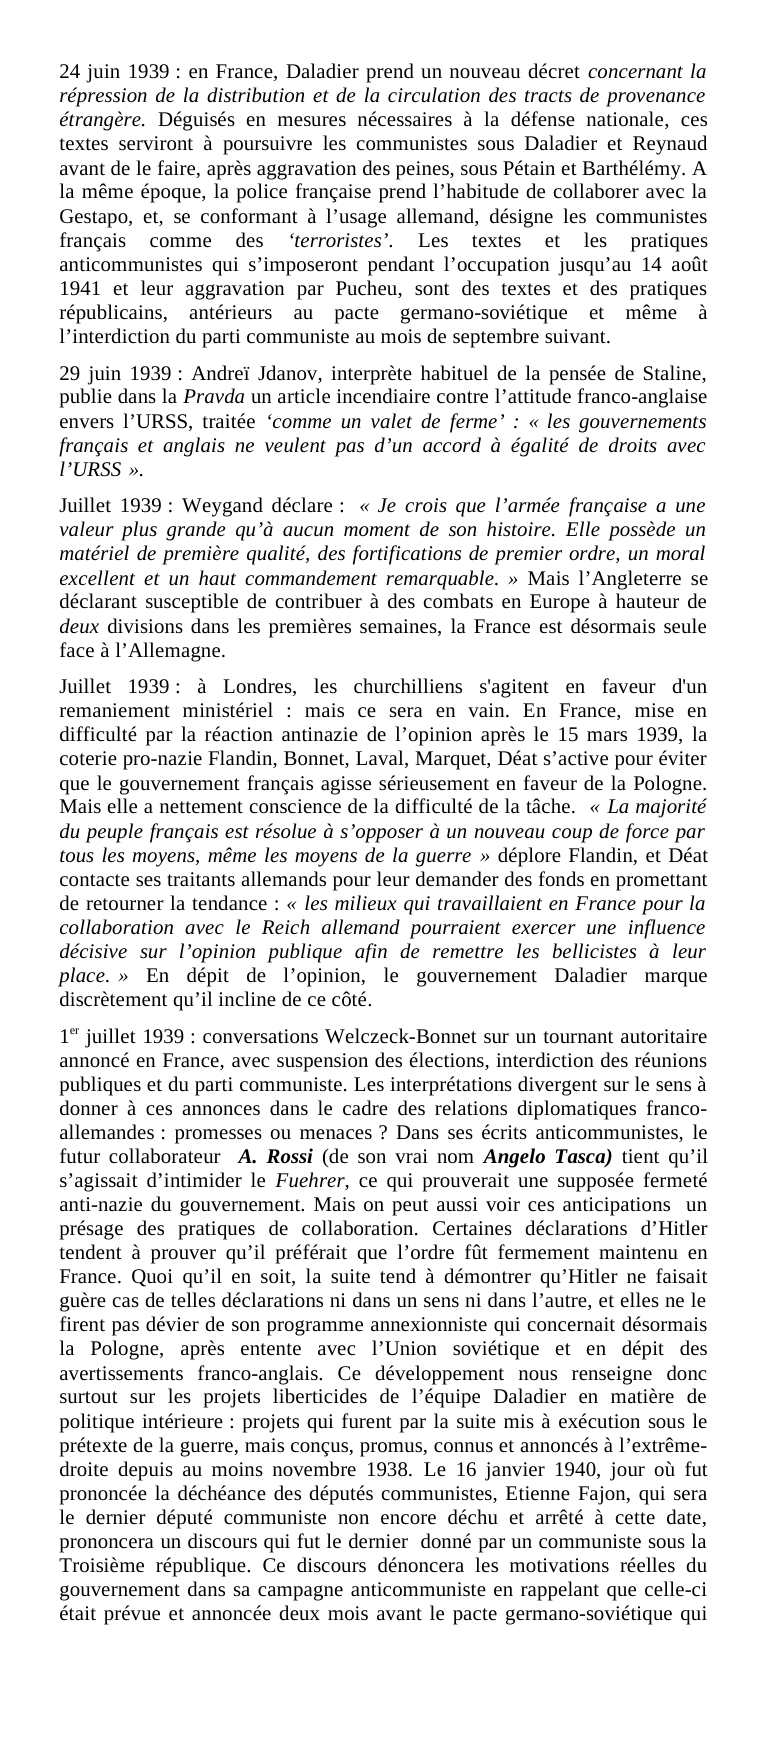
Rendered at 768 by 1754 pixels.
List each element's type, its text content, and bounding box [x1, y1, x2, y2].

text 24 juin 1939 : en France, Daladier prend un nouveau décret concernant la répression de la distribution et de la circulation des tracts de provenance étrangère. Déguisés en mesures nécessaires à la défense nationale, ces textes serviront à poursuivre les communistes sous Daladier et Reynaud avant de le faire, après aggravation des peines, sous Pétain et Barthélémy. A la même époque, la police française prend l’habitude de collaborer avec la Gestapo, et, se conformant à l’usage allemand, désigne les communistes français comme des ‘terroristes’. Les textes et les pratiques anticommunistes qui s’imposeront pendant l’occupation jusqu’au 14 août 1941 et leur aggravation par Pucheu, sont des textes et des pratiques républicains, antérieurs au pacte germano-soviétique et même à l’interdiction du parti communiste au mois de septembre suivant. [59, 59, 709, 348]
text 1er juillet 1939 : conversations Welczeck-Bonnet sur un tournant autoritaire annoncé en France, avec suspension des élections, interdiction des réunions publiques et du parti communiste. Les interprétations divergent sur le sens à donner à ces annonces dans le cadre des relations diplomatiques franco-allemandes : promesses ou menaces ? Dans ses écrits anticommunistes, le futur collaborateur A. Rossi (de son vrai nom Angelo Tasca) tient qu’il s’agissait d’intimider le Fuehrer, ce qui prouverait une supposée fermeté anti-nazie du gouvernement. Mais on peut aussi voir ces anticipations un présage des pratiques de collaboration. Certaines déclarations d’Hitler tendent à prouver qu’il préférait que l’ordre fût fermement maintenu en France. Quoi qu’il en soit, la suite tend à démontrer qu’Hitler ne faisait guère cas de telles déclarations ni dans un sens ni dans l’autre, et elles ne le firent pas dévier de son programme annexionniste qui concernait désormais la Pologne, après entente avec l’Union soviétique et en dépit des avertissements franco-anglais. Ce développement nous renseigne donc surtout sur les projets liberticides de l’équipe Daladier en matière de politique intérieure : projets qui furent par la suite mis à exécution sous le prétexte de la guerre, mais conçus, promus, connus et annoncés à l’extrême-droite depuis au moins novembre 1938. Le 16 janvier 1940, jour où fut prononcée la déchéance des députés communistes, Etienne Fajon, qui sera le dernier député communiste non encore déchu et arrêté à cette date, prononcera un discours qui fut le dernier donné par un communiste sous la Troisième république. Ce discours dénoncera les motivations réelles du gouvernement dans sa campagne anticommuniste en rappelant que celle-ci était prévue et annoncée deux mois avant le pacte germano-soviétique qui [59, 1023, 709, 1625]
text Juillet 1939 : à Londres, les churchilliens s'agitent en faveur d'un remaniement ministériel : mais ce sera en vain. En France, mise en difficulté par la réaction antinazie de l’opinion après le 15 mars 1939, la coterie pro-nazie Flandin, Bonnet, Laval, Marquet, Déat s’active pour éviter que le gouvernement français agisse sérieusement en faveur de la Pologne. Mais elle a nettement conscience de la difficulté de la tâche. « La majorité du peuple français est résolue à s’opposer à un nouveau coup de force par tous les moyens, même les moyens de la guerre » déplore Flandin, et Déat contacte ses traitants allemands pour leur demander des fonds en promettant de retourner la tendance : « les milieux qui travaillaient en France pour la collaboration avec le Reich allemand pourraient exercer une influence décisive sur l’opinion publique afin de remettre les bellicistes à leur place. » En dépit de l’opinion, le gouvernement Daladier marque discrètement qu’il incline de ce côté. [59, 674, 709, 1011]
text 29 juin 1939 : Andreï Jdanov, interprète habituel de la pensée de Staline, publie dans la Pravda un article incendiaire contre l’attitude franco-anglaise envers l’URSS, traitée ‘comme un valet de ferme’ : « les gouvernements français et anglais ne veulent pas d’un accord à égalité de droits avec l’URSS ». [59, 360, 709, 481]
text Juillet 1939 : Weygand déclare : « Je crois que l’armée française a une valeur plus grande qu’à aucun moment de son histoire. Elle possède un matériel de première qualité, des fortifications de premier ordre, un moral excellent et un haut commandement remarquable. » Mais l’Angleterre se déclarant susceptible de contribuer à des combats en Europe à hauteur de deux divisions dans les premières semaines, la France est désormais seule face à l’Allemagne. [59, 493, 709, 662]
